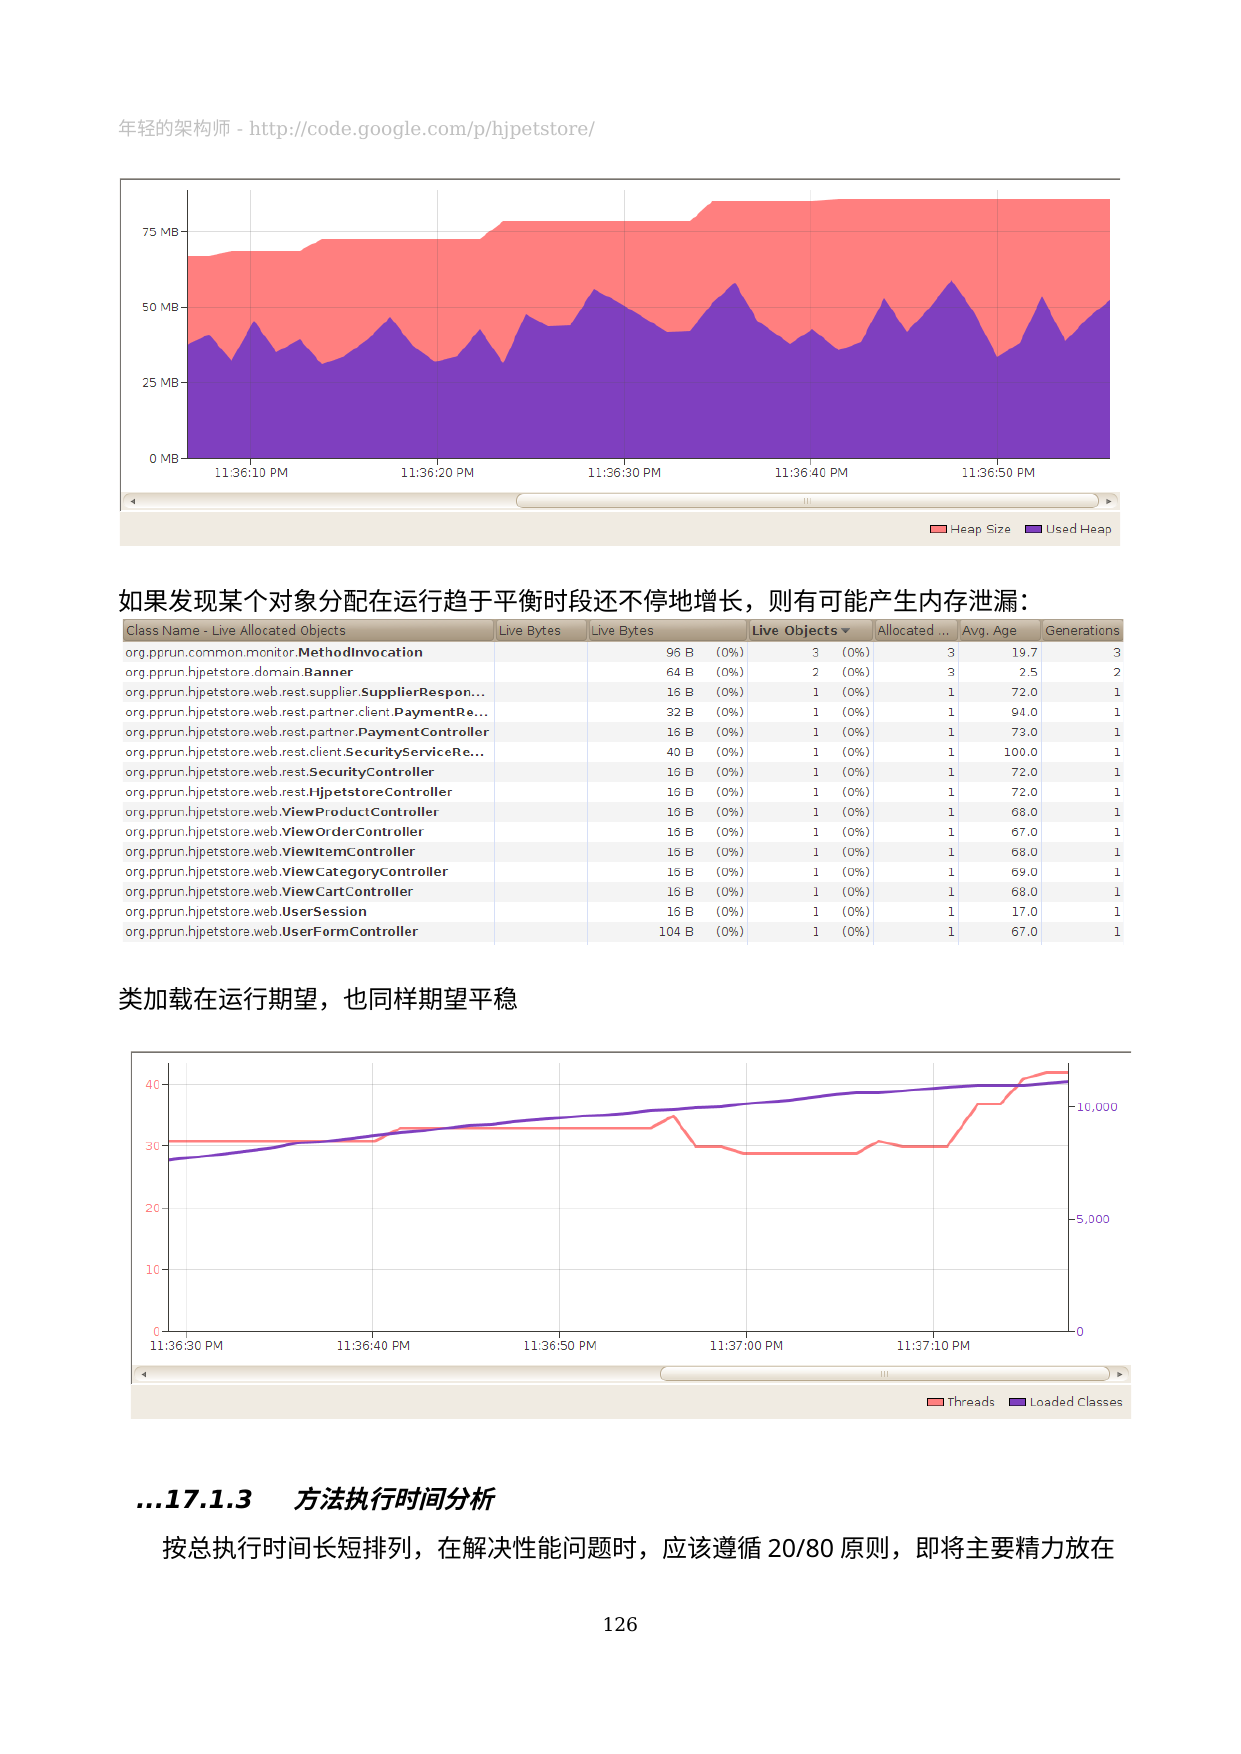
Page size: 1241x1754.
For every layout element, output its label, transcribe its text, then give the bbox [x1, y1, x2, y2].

text 类加载在运行期望，也同样期望平稳 [118, 980, 1122, 1016]
text 按总执行时间长短排列，在解决性能问题时，应该遵循 20/80 原则，即将主要精力放在 [118, 1528, 1122, 1564]
picture [130, 1051, 1132, 1419]
picture [119, 178, 1121, 546]
picture [122, 619, 1124, 945]
text 如果发现某个对象分配在运行趋于平衡时段还不停地增长，则有可能产生内存泄漏： [118, 581, 1122, 617]
subtitle 方法执行时间分析 [136, 1479, 1122, 1516]
